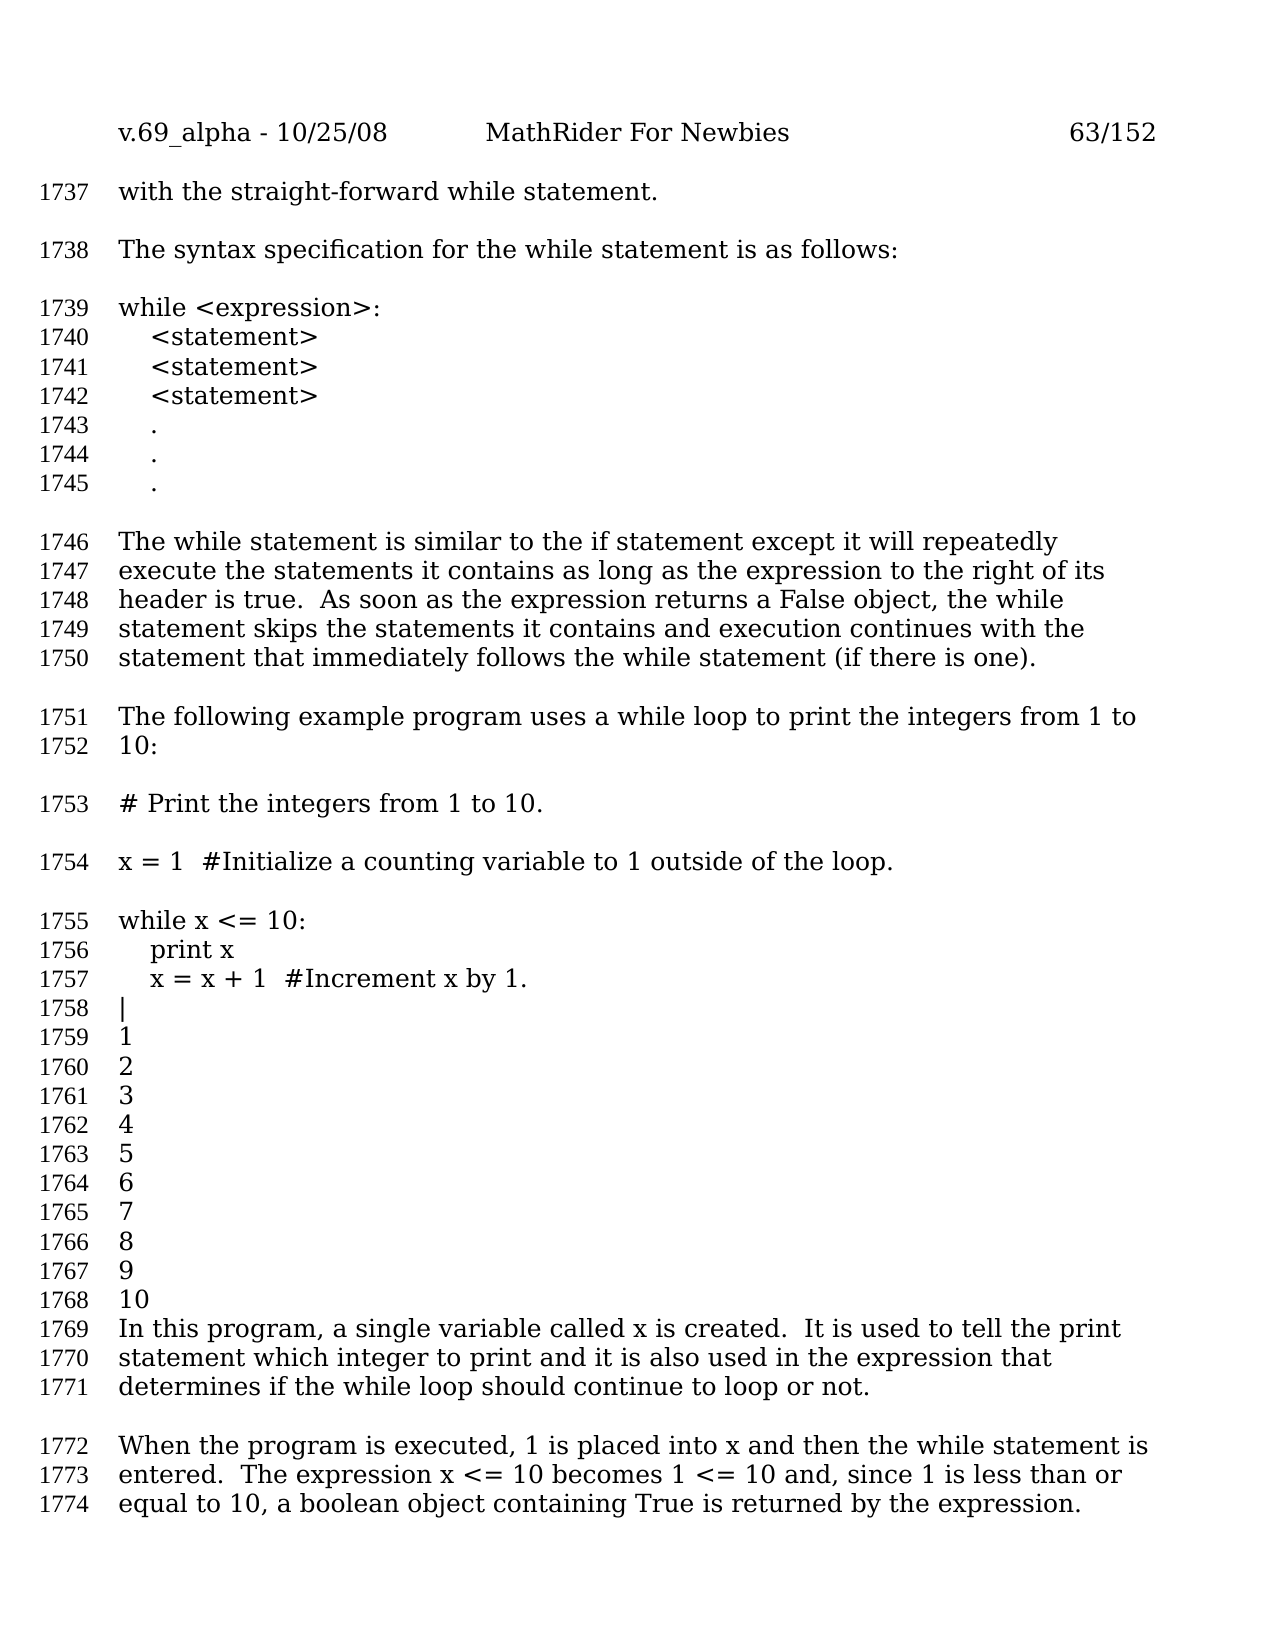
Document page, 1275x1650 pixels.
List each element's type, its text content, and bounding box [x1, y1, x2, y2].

text with the straight-forward while statement. [118, 177, 1157, 206]
text When the program is executed, 1 is placed into x and then the while statement is entered. The expression x <= 10 becomes 1 <= 10 and, since 1 is less than or equal to 10, a boolean object containing True is returned by the expression. [118, 1431, 1157, 1518]
text print x [118, 935, 1157, 964]
text while <expression>: [118, 293, 1157, 323]
text 1 [118, 1023, 1157, 1052]
text <statement> [118, 352, 1157, 381]
text 8 [118, 1227, 1157, 1256]
text x = 1 #Initialize a counting variable to 1 outside of the loop. [118, 848, 1157, 877]
text . [118, 439, 1157, 468]
text The following example program uses a while loop to print the integers from 1 to 10: [118, 702, 1157, 760]
text 10 [118, 1285, 1157, 1314]
text | [118, 993, 1157, 1023]
text . [118, 468, 1157, 498]
text <statement> [118, 323, 1157, 352]
text x = x + 1 #Increment x by 1. [118, 964, 1157, 993]
text 5 [118, 1139, 1157, 1168]
text The syntax specification for the while statement is as follows: [118, 235, 1157, 264]
text . [118, 410, 1157, 439]
text The while statement is similar to the if statement except it will repeatedly execute the statements it contains as long as the expression to the right of its header is true. As soon as the expression returns a False object, the while statement skips the statements it contains and execution continues with the statement that immediately follows the while statement (if there is one). [118, 527, 1157, 673]
text 7 [118, 1198, 1157, 1227]
text while x <= 10: [118, 906, 1157, 935]
text 9 [118, 1256, 1157, 1285]
text <statement> [118, 381, 1157, 410]
text 4 [118, 1110, 1157, 1139]
text 3 [118, 1081, 1157, 1110]
text # Print the integers from 1 to 10. [118, 789, 1157, 818]
text 6 [118, 1168, 1157, 1198]
text 2 [118, 1052, 1157, 1081]
text In this program, a single variable called x is created. It is used to tell the print statement which integer to print and it is also used in the expression that determines if the while loop should continue to loop or not. [118, 1314, 1157, 1402]
